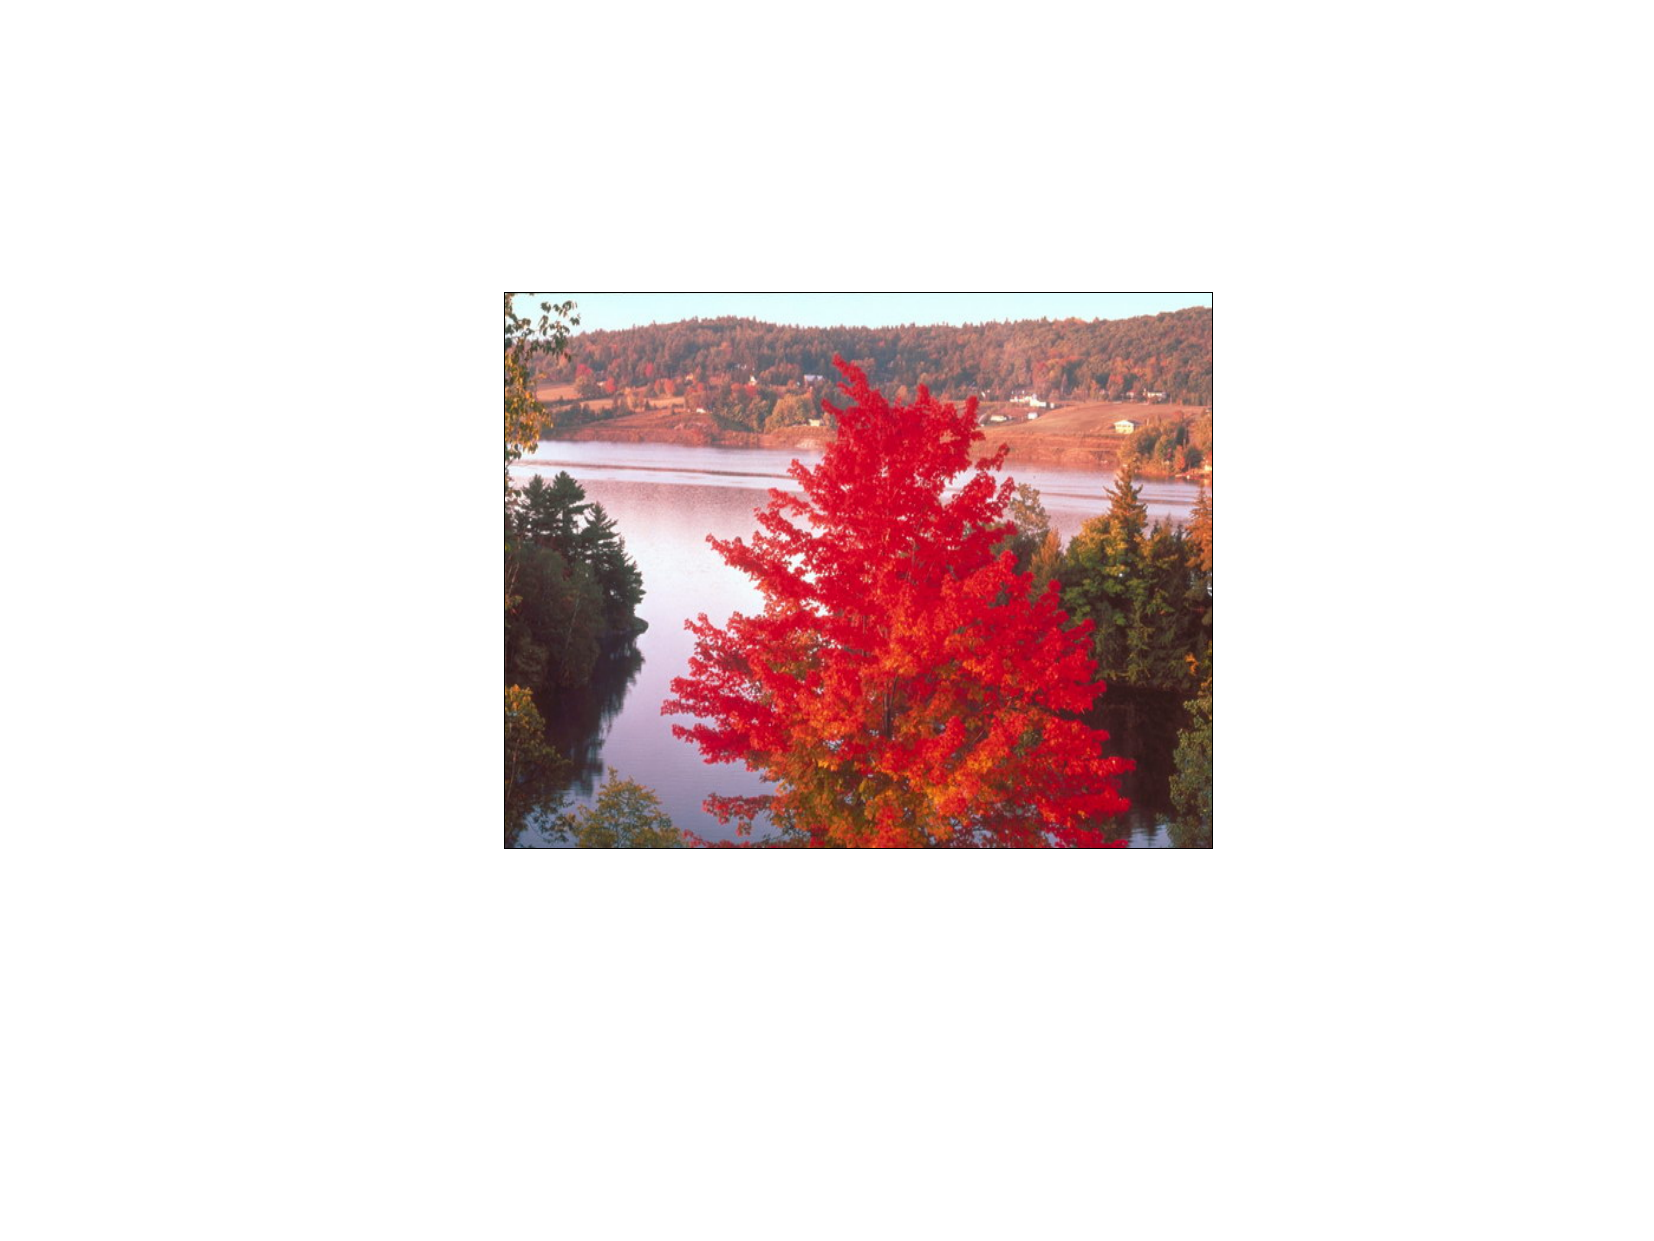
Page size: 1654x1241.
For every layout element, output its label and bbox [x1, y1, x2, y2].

picture [504, 292, 1213, 849]
